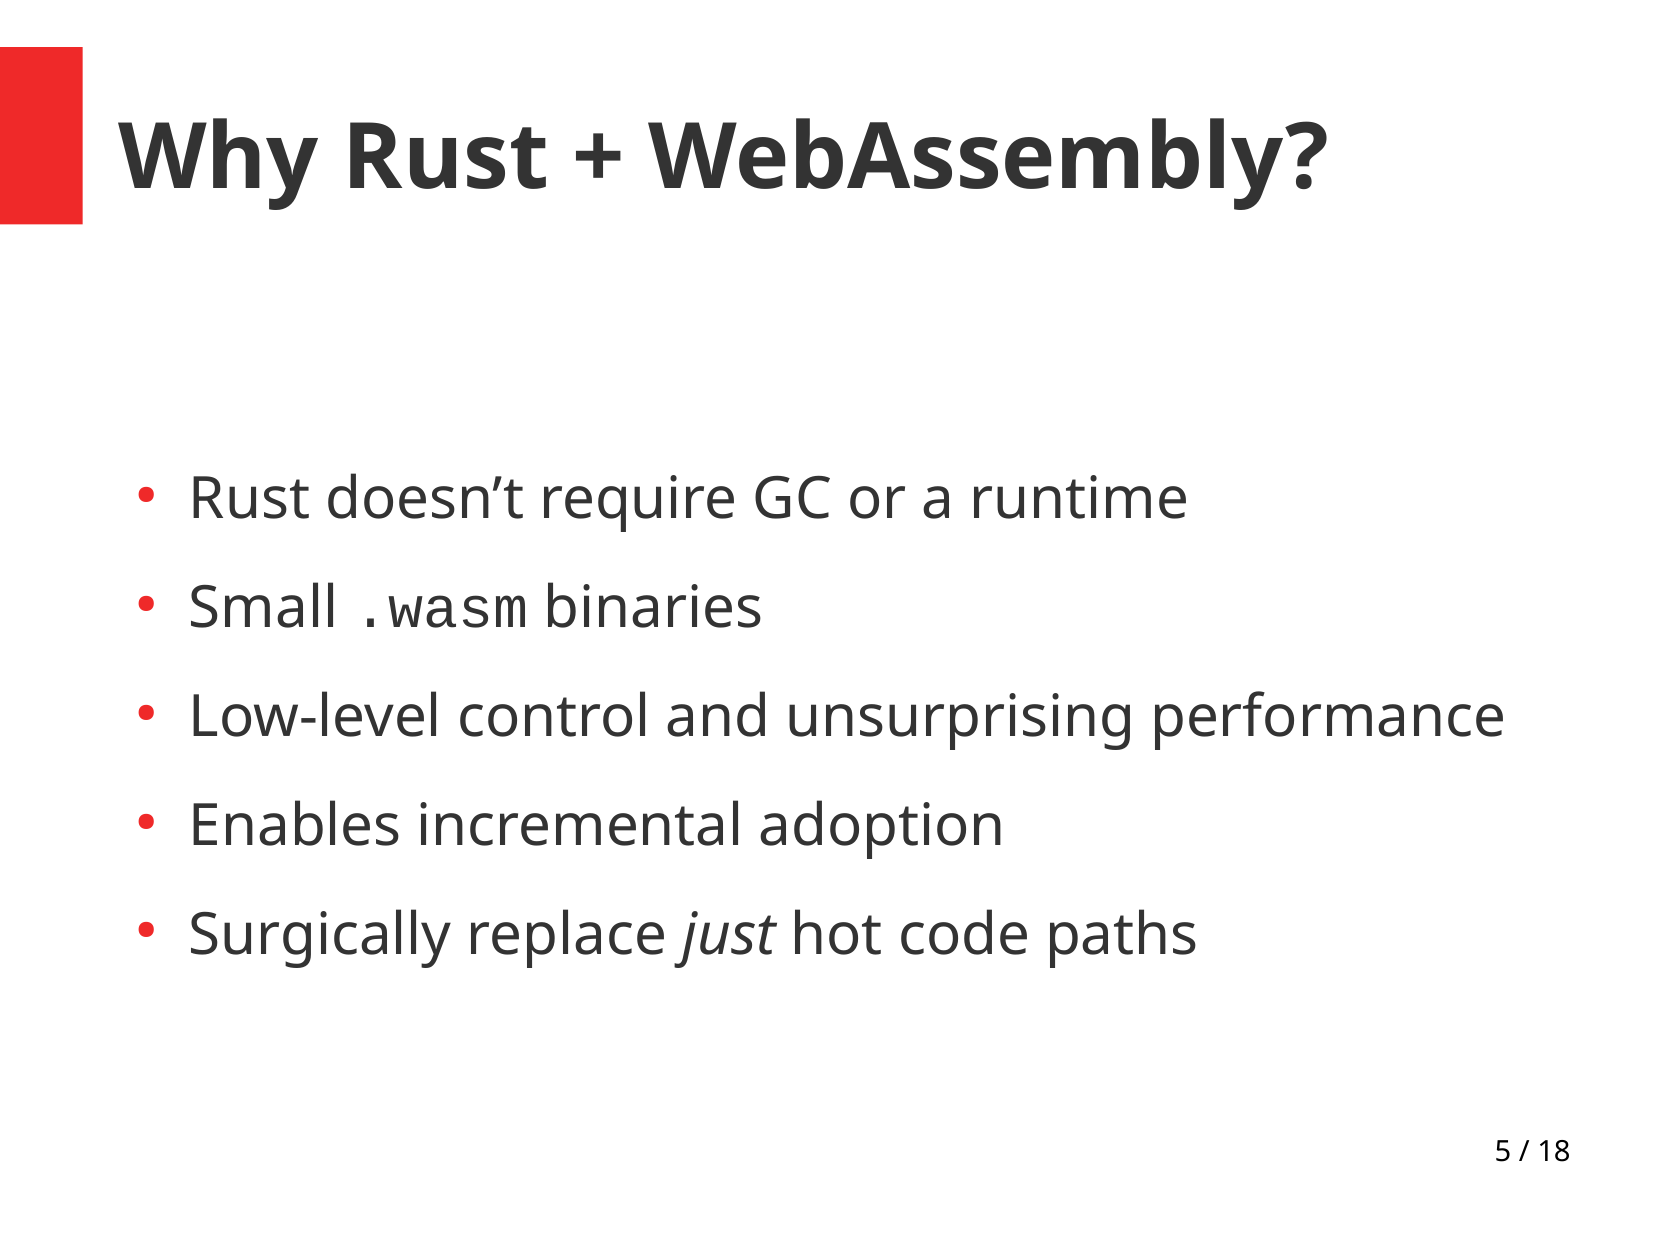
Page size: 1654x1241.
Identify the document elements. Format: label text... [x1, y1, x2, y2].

title Why Rust + WebAssembly? [118, 49, 1571, 257]
list Rust doesn’t require GC or a runtime Small .wasm binaries Low-level control and unsurprising performance Enables incremental adoption Surgically replace just hot code paths [118, 354, 1536, 1074]
